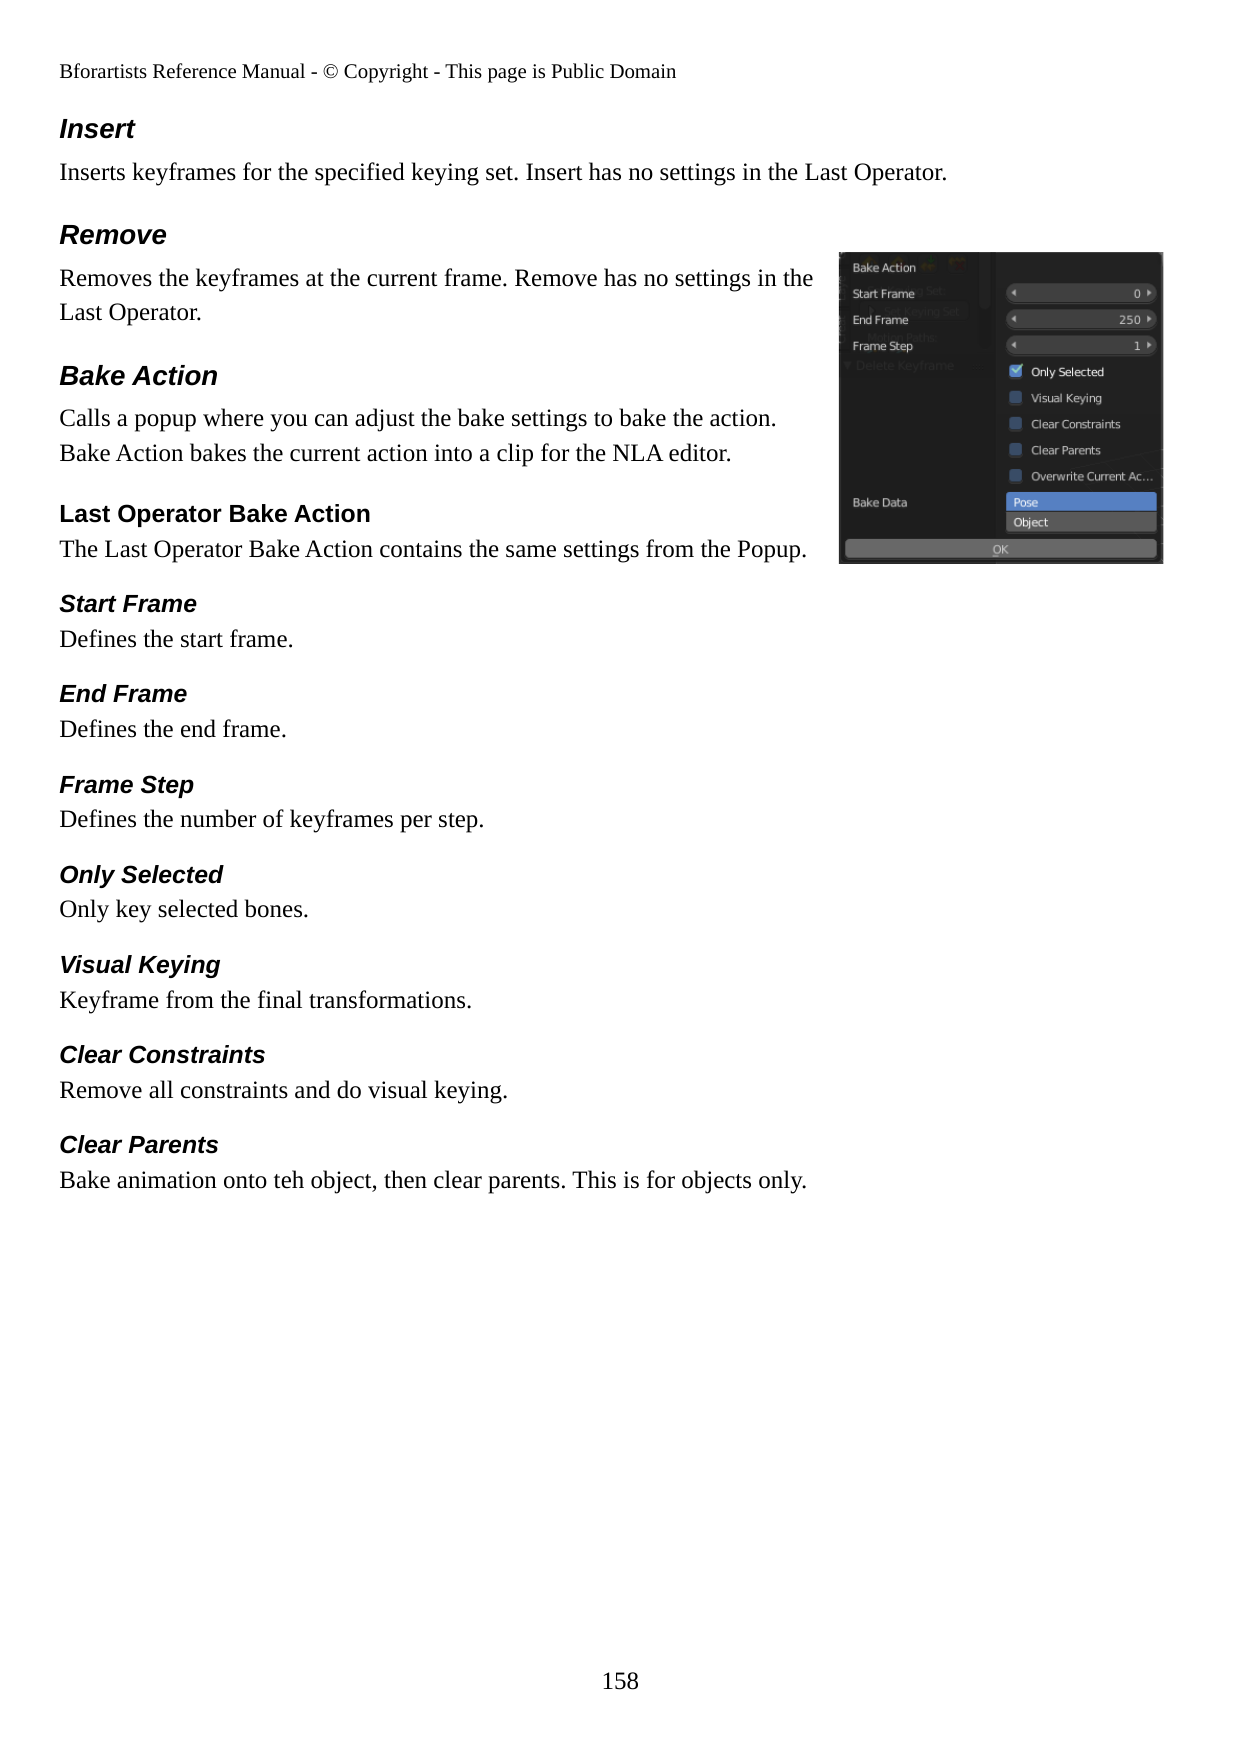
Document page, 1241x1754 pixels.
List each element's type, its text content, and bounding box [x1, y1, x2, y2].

text Calls a popup where you can adjust the bake settings to bake the action. Bake Action bakes the current action into a clip for the NLA editor. [59, 403, 838, 467]
text Keyframe from the final transformations. [59, 985, 1181, 1013]
text Defines the start frame. [59, 624, 1181, 653]
subtitle Visual Keying [59, 950, 1181, 978]
text Defines the end frame. [59, 714, 1181, 743]
subtitle Frame Step [59, 770, 1181, 798]
subtitle Clear Constraints [59, 1040, 1181, 1068]
picture [838, 252, 1164, 564]
subtitle Clear Parents [59, 1130, 1181, 1159]
subtitle End Frame [59, 679, 1181, 708]
subtitle Last Operator Bake Action [59, 499, 838, 528]
text Bake animation onto teh object, then clear parents. This is for objects only. [59, 1165, 1181, 1194]
text Only key selected bones. [59, 894, 1181, 923]
text Removes the keyframes at the current frame. Remove has no settings in the Last Operator. [59, 263, 838, 326]
subtitle Bake Action [59, 359, 838, 391]
subtitle Remove [59, 218, 1181, 250]
subtitle [1164, 359, 1181, 391]
text Remove all constraints and do visual keying. [59, 1075, 1181, 1103]
text The Last Operator Bake Action contains the same settings from the Popup. [59, 534, 838, 563]
subtitle Start Frame [59, 589, 1181, 618]
text Inserts keyframes for the specified keying set. Insert has no settings in the Last Operator. [59, 157, 1181, 186]
subtitle Only Selected [59, 860, 1181, 888]
subtitle Insert [59, 113, 1181, 144]
text Defines the number of keyframes per step. [59, 804, 1181, 833]
